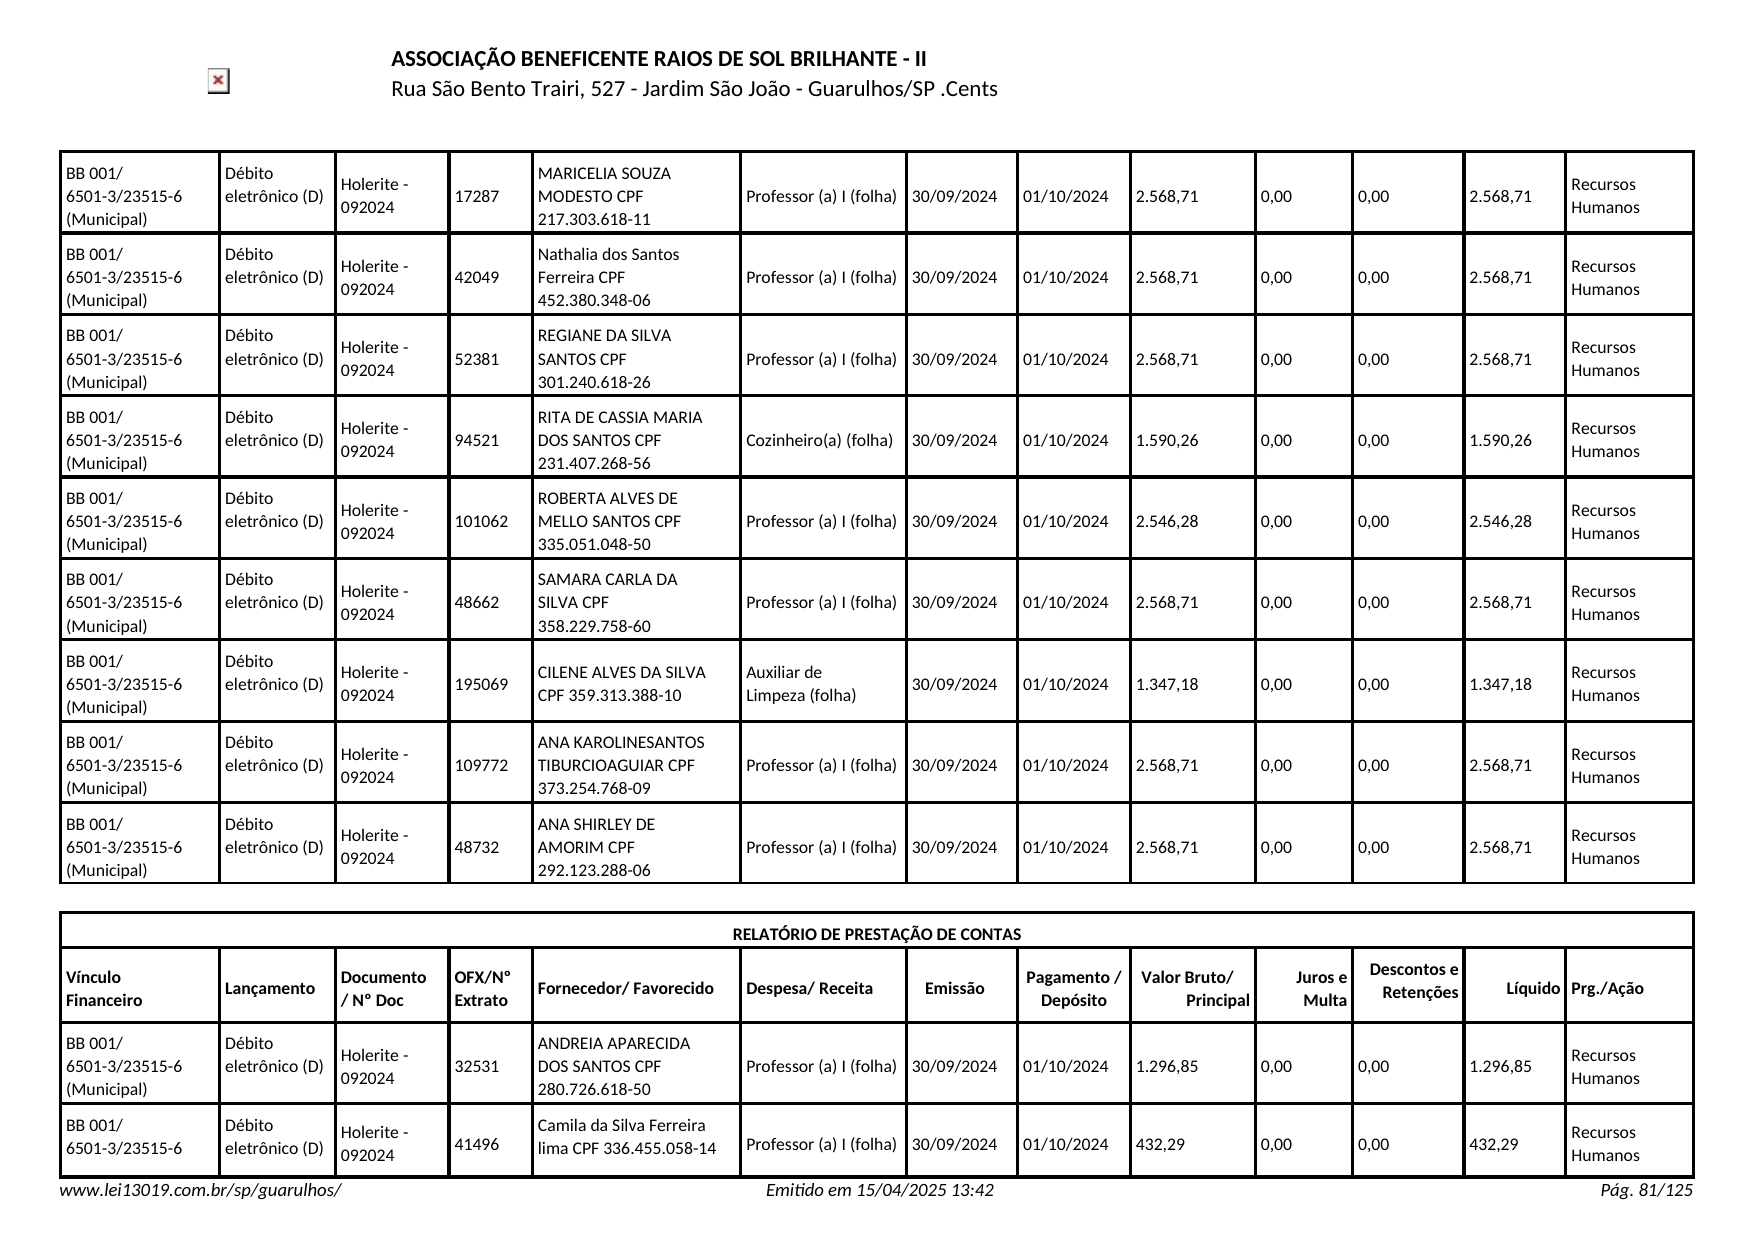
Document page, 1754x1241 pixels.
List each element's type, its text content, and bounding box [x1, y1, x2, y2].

table_cell Despesa/ Receita [742, 949, 905, 1021]
table_cell 01/10/2024 [1019, 397, 1129, 475]
table_cell 1.590,26 [1132, 397, 1254, 475]
table_cell Holerite - 092024 [337, 1105, 447, 1175]
table_cell BB 001/ 6501-3/23515-6 (Municipal) [62, 397, 218, 475]
table_cell Descontos e Retenções [1354, 949, 1462, 1021]
table_cell 01/10/2024 [1019, 316, 1129, 394]
table_cell 1.347,18 [1466, 641, 1564, 719]
table_cell BB 001/ 6501-3/23515-6 (Municipal) [62, 153, 218, 231]
table_cell 2.568,71 [1466, 153, 1564, 231]
table_cell ANA SHIRLEY DE AMORIM CPF 292.123.288-06 [534, 804, 739, 882]
table_cell 2.568,71 [1132, 560, 1254, 638]
table_cell 0,00 [1354, 397, 1462, 475]
table_cell 109772 [451, 723, 531, 801]
table_cell ANDREIA APARECIDA DOS SANTOS CPF 280.726.618-50 [534, 1024, 739, 1102]
table_cell 41496 [451, 1105, 531, 1175]
table_cell ROBERTA ALVES DE MELLO SANTOS CPF 335.051.048-50 [534, 479, 739, 557]
table_cell 48662 [451, 560, 531, 638]
table_cell 17287 [451, 153, 531, 231]
table_cell 0,00 [1354, 153, 1462, 231]
table_cell Professor (a) I (folha) [742, 560, 905, 638]
table_cell Documento / Nº Doc [337, 949, 447, 1021]
table_cell Débito eletrônico (D) [221, 153, 334, 231]
table_cell 2.568,71 [1466, 235, 1564, 313]
table_cell 30/09/2024 [908, 1024, 1016, 1102]
table_cell BB 001/ 6501-3/23515-6 (Municipal) [62, 479, 218, 557]
table_cell Débito eletrônico (D) [221, 1024, 334, 1102]
table_cell Recursos Humanos [1567, 560, 1692, 638]
table_cell Recursos Humanos [1567, 723, 1692, 801]
table_cell 0,00 [1354, 235, 1462, 313]
table_cell BB 001/ 6501-3/23515-6 [62, 1105, 218, 1175]
table_cell 195069 [451, 641, 531, 719]
table_cell 0,00 [1257, 316, 1351, 394]
table_cell 01/10/2024 [1019, 723, 1129, 801]
table_cell BB 001/ 6501-3/23515-6 (Municipal) [62, 804, 218, 882]
table_cell 2.546,28 [1466, 479, 1564, 557]
table_cell Holerite - 092024 [337, 1024, 447, 1102]
table_cell Professor (a) I (folha) [742, 235, 905, 313]
table_cell 1.347,18 [1132, 641, 1254, 719]
table_cell Professor (a) I (folha) [742, 1024, 905, 1102]
table_cell Vínculo Financeiro [62, 949, 218, 1021]
table_cell ANA KAROLINESANTOS TIBURCIOAGUIAR CPF 373.254.768-09 [534, 723, 739, 801]
table_cell Recursos Humanos [1567, 479, 1692, 557]
table_cell 01/10/2024 [1019, 235, 1129, 313]
table_cell 01/10/2024 [1019, 479, 1129, 557]
table_cell 30/09/2024 [908, 479, 1016, 557]
table_cell 42049 [451, 235, 531, 313]
table_cell 01/10/2024 [1019, 641, 1129, 719]
table_cell Débito eletrônico (D) [221, 1105, 334, 1175]
table_cell REGIANE DA SILVA SANTOS CPF 301.240.618-26 [534, 316, 739, 394]
table_cell BB 001/ 6501-3/23515-6 (Municipal) [62, 560, 218, 638]
table_cell Holerite - 092024 [337, 235, 447, 313]
table_cell 52381 [451, 316, 531, 394]
table_cell 0,00 [1354, 1105, 1462, 1175]
table_cell Débito eletrônico (D) [221, 804, 334, 882]
table_cell 30/09/2024 [908, 1105, 1016, 1175]
table_cell 32531 [451, 1024, 531, 1102]
table_cell 2.568,71 [1466, 723, 1564, 801]
table_cell Débito eletrônico (D) [221, 479, 334, 557]
table_cell Holerite - 092024 [337, 723, 447, 801]
table_cell 0,00 [1257, 1024, 1351, 1102]
table_cell BB 001/ 6501-3/23515-6 (Municipal) [62, 1024, 218, 1102]
table_cell Professor (a) I (folha) [742, 723, 905, 801]
table_cell Holerite - 092024 [337, 479, 447, 557]
table_cell MARICELIA SOUZA MODESTO CPF 217.303.618-11 [534, 153, 739, 231]
table_cell Holerite - 092024 [337, 560, 447, 638]
table_cell Recursos Humanos [1567, 397, 1692, 475]
table_cell 0,00 [1354, 316, 1462, 394]
table_cell 30/09/2024 [908, 560, 1016, 638]
table_cell BB 001/ 6501-3/23515-6 (Municipal) [62, 641, 218, 719]
table_cell 2.568,71 [1132, 804, 1254, 882]
table_cell 01/10/2024 [1019, 1105, 1129, 1175]
table_cell Recursos Humanos [1567, 1024, 1692, 1102]
table_cell Prg./Ação [1567, 949, 1692, 1021]
table_cell 30/09/2024 [908, 641, 1016, 719]
table_cell 2.568,71 [1466, 804, 1564, 882]
table_cell Emissão [908, 949, 1016, 1021]
table_cell 48732 [451, 804, 531, 882]
table_cell 2.568,71 [1132, 235, 1254, 313]
table_cell Holerite - 092024 [337, 641, 447, 719]
table_cell 0,00 [1257, 153, 1351, 231]
table_cell Lançamento [221, 949, 334, 1021]
table_cell 30/09/2024 [908, 235, 1016, 313]
table_cell Nathalia dos Santos Ferreira CPF 452.380.348-06 [534, 235, 739, 313]
table_cell RITA DE CASSIA MARIA DOS SANTOS CPF 231.407.268-56 [534, 397, 739, 475]
table_cell 01/10/2024 [1019, 560, 1129, 638]
table_cell 30/09/2024 [908, 723, 1016, 801]
table_cell Recursos Humanos [1567, 316, 1692, 394]
table_cell 0,00 [1257, 804, 1351, 882]
table_cell Professor (a) I (folha) [742, 316, 905, 394]
table_cell 30/09/2024 [908, 153, 1016, 231]
table_cell 2.568,71 [1132, 723, 1254, 801]
table_cell 0,00 [1257, 235, 1351, 313]
table_cell OFX/Nº Extrato [451, 949, 531, 1021]
table_cell 1.590,26 [1466, 397, 1564, 475]
table_cell CILENE ALVES DA SILVA CPF 359.313.388-10 [534, 641, 739, 719]
table_cell BB 001/ 6501-3/23515-6 (Municipal) [62, 723, 218, 801]
table_cell Débito eletrônico (D) [221, 235, 334, 313]
table_header RELATÓRIO DE PRESTAÇÃO DE CONTAS [62, 914, 1692, 946]
table_cell 0,00 [1257, 479, 1351, 557]
table_cell Recursos Humanos [1567, 641, 1692, 719]
table_cell 0,00 [1354, 723, 1462, 801]
table_cell Holerite - 092024 [337, 397, 447, 475]
table_cell Recursos Humanos [1567, 235, 1692, 313]
table_cell Pagamento / Depósito [1019, 949, 1129, 1021]
table_cell 0,00 [1257, 641, 1351, 719]
table_cell 0,00 [1354, 1024, 1462, 1102]
table_cell 1.296,85 [1466, 1024, 1564, 1102]
table_cell 0,00 [1257, 397, 1351, 475]
table_cell Juros e Multa [1257, 949, 1351, 1021]
table_cell BB 001/ 6501-3/23515-6 (Municipal) [62, 235, 218, 313]
table_cell Líquido [1466, 949, 1564, 1021]
table_cell 0,00 [1354, 560, 1462, 638]
table_cell 432,29 [1466, 1105, 1564, 1175]
table_cell 0,00 [1257, 723, 1351, 801]
table_cell Holerite - 092024 [337, 153, 447, 231]
table_cell 101062 [451, 479, 531, 557]
table_cell 01/10/2024 [1019, 804, 1129, 882]
table_cell 01/10/2024 [1019, 1024, 1129, 1102]
table_cell 0,00 [1257, 1105, 1351, 1175]
table_cell 0,00 [1257, 560, 1351, 638]
table_cell 2.568,71 [1132, 153, 1254, 231]
table_cell 2.546,28 [1132, 479, 1254, 557]
table_cell Valor Bruto/ Principal [1132, 949, 1254, 1021]
table_cell 30/09/2024 [908, 804, 1016, 882]
table_cell Camila da Silva Ferreira lima CPF 336.455.058-14 [534, 1105, 739, 1175]
table_cell 2.568,71 [1466, 316, 1564, 394]
table_cell 2.568,71 [1132, 316, 1254, 394]
table_cell Débito eletrônico (D) [221, 641, 334, 719]
table_cell Professor (a) I (folha) [742, 479, 905, 557]
table_cell Recursos Humanos [1567, 1105, 1692, 1175]
table_cell 94521 [451, 397, 531, 475]
table_cell 0,00 [1354, 479, 1462, 557]
table_cell BB 001/ 6501-3/23515-6 (Municipal) [62, 316, 218, 394]
table_cell Holerite - 092024 [337, 804, 447, 882]
table_cell 0,00 [1354, 641, 1462, 719]
table_cell Recursos Humanos [1567, 804, 1692, 882]
table_cell 30/09/2024 [908, 397, 1016, 475]
table_cell SAMARA CARLA DA SILVA CPF 358.229.758-60 [534, 560, 739, 638]
table_cell Auxiliar de Limpeza (folha) [742, 641, 905, 719]
table_cell 432,29 [1132, 1105, 1254, 1175]
table_cell Débito eletrônico (D) [221, 397, 334, 475]
table_cell Holerite - 092024 [337, 316, 447, 394]
table_cell Débito eletrônico (D) [221, 723, 334, 801]
table_cell Débito eletrônico (D) [221, 316, 334, 394]
table_cell 2.568,71 [1466, 560, 1564, 638]
table_cell Professor (a) I (folha) [742, 153, 905, 231]
table_cell Recursos Humanos [1567, 153, 1692, 231]
table_cell Professor (a) I (folha) [742, 1105, 905, 1175]
table_cell Cozinheiro(a) (folha) [742, 397, 905, 475]
table_cell 0,00 [1354, 804, 1462, 882]
table_cell Débito eletrônico (D) [221, 560, 334, 638]
table_cell 30/09/2024 [908, 316, 1016, 394]
table_cell Fornecedor/ Favorecido [534, 949, 739, 1021]
table_cell Professor (a) I (folha) [742, 804, 905, 882]
table_cell 01/10/2024 [1019, 153, 1129, 231]
table_cell 1.296,85 [1132, 1024, 1254, 1102]
